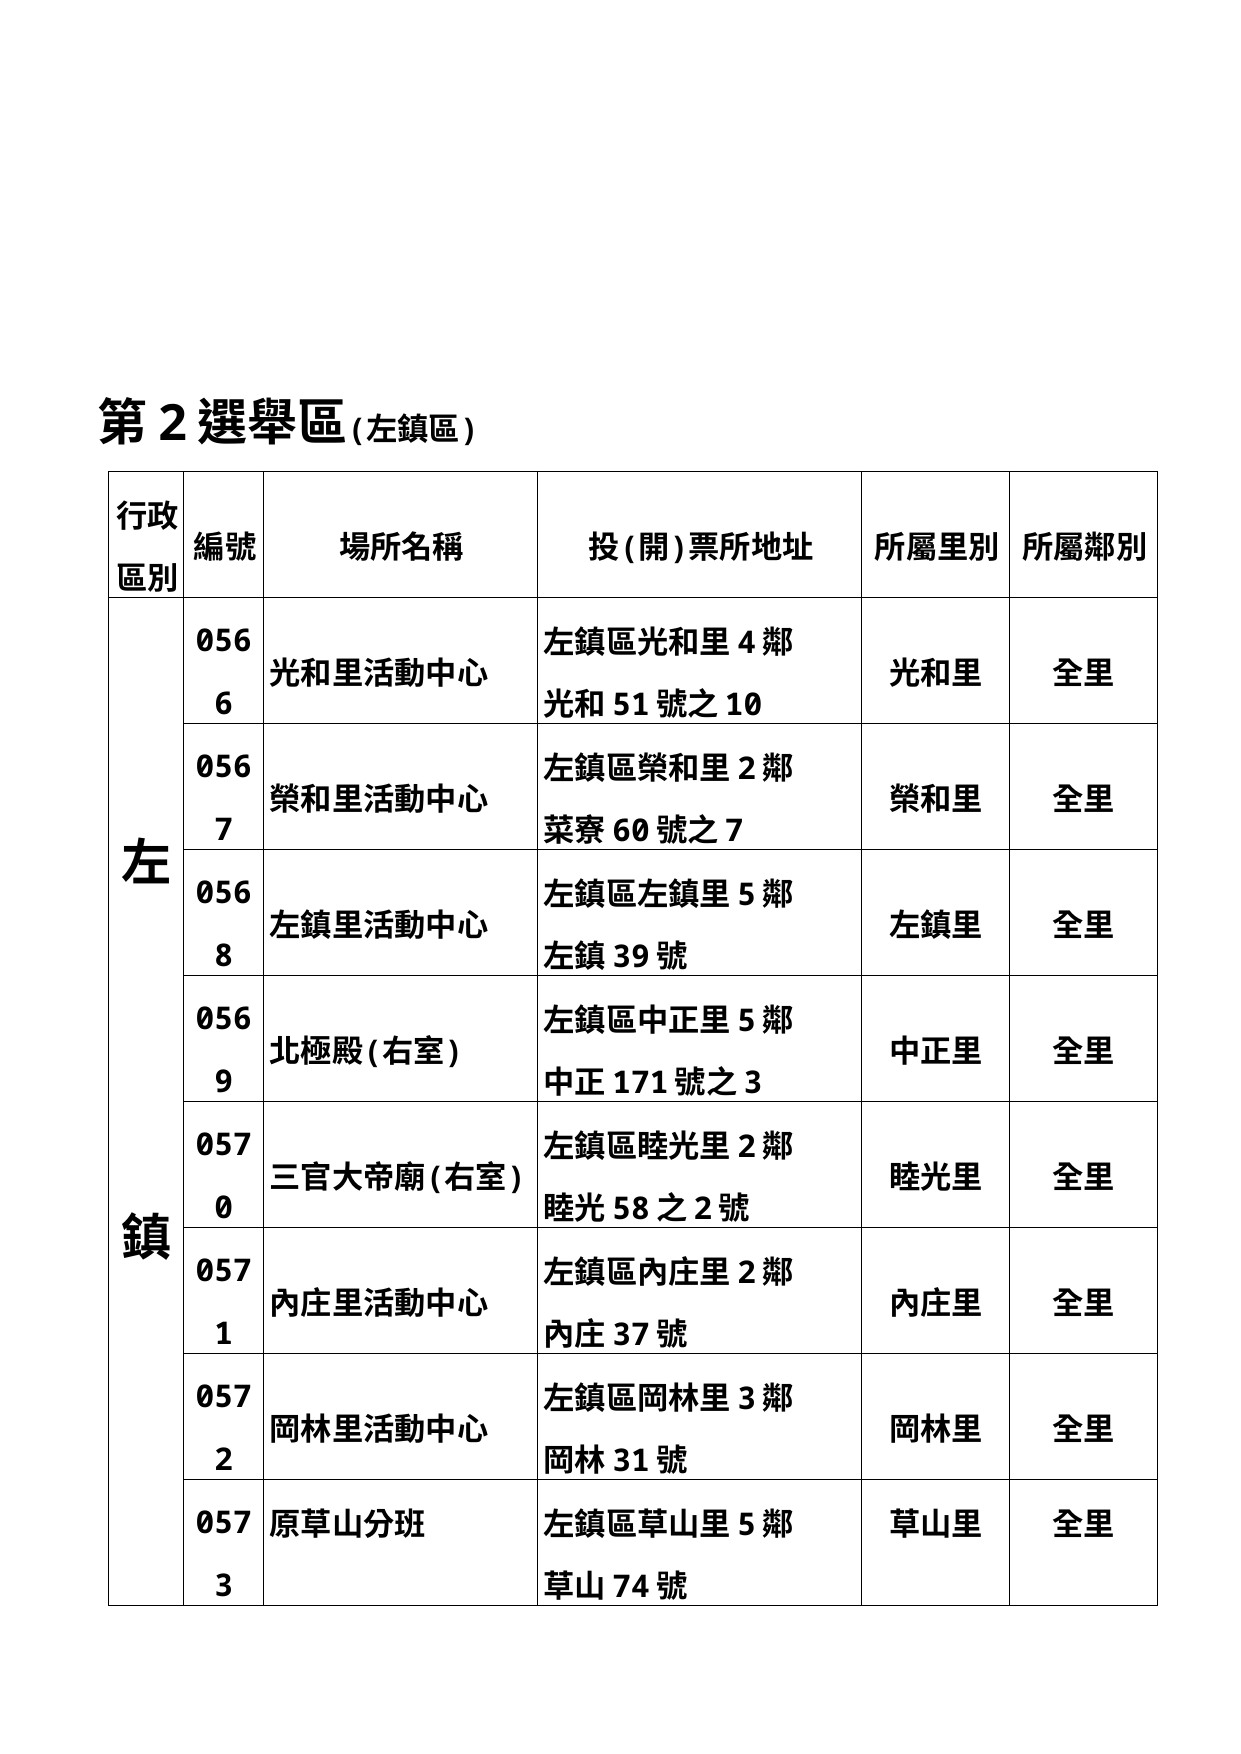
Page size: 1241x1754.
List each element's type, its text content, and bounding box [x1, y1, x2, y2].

table_cell 0572 [184, 1354, 263, 1479]
table_cell 北極殿(右室) [264, 976, 537, 1101]
table_cell 左鎮區左鎮里5鄰 左鎮39號 [538, 850, 861, 975]
table_header 投(開)票所地址 [538, 472, 861, 597]
table_cell 0570 [184, 1102, 263, 1227]
table_cell 左鎮區榮和里2鄰 菜寮60號之7 [538, 724, 861, 849]
table_cell 全里 [1010, 850, 1157, 975]
table_cell 全里 [1010, 724, 1157, 849]
table_cell 左鎮區光和里4鄰 光和51號之10 [538, 598, 861, 723]
table_cell 0571 [184, 1228, 263, 1353]
table_cell 0566 [184, 598, 263, 723]
table_cell 全里 [1010, 1228, 1157, 1353]
table_cell 光和里 [862, 598, 1009, 723]
table_cell 榮和里 [862, 724, 1009, 849]
table_cell 岡林里 [862, 1354, 1009, 1479]
table_cell 草山里 [862, 1480, 1009, 1605]
table_cell 中正里 [862, 976, 1009, 1101]
table_cell 左鎮區岡林里3鄰 岡林31號 [538, 1354, 861, 1479]
table_cell 左鎮區睦光里2鄰 睦光58之2號 [538, 1102, 861, 1227]
table_cell 全里 [1010, 1102, 1157, 1227]
table_cell 左鎮區中正里5鄰 中正171號之3 [538, 976, 861, 1101]
table_cell 全里 [1010, 1480, 1157, 1605]
table_header 行政 區別 [109, 472, 183, 597]
text 第2選舉區(左鎮區) [97, 346, 1161, 471]
table_cell 全里 [1010, 598, 1157, 723]
table_cell 0573 [184, 1480, 263, 1605]
table_cell 左鎮區內庄里2鄰 內庄37號 [538, 1228, 861, 1353]
table_cell 左 鎮 [109, 598, 183, 1605]
table_cell 三官大帝廟(右室) [264, 1102, 537, 1227]
table_cell 全里 [1010, 976, 1157, 1101]
table_cell 左鎮區草山里5鄰 草山74號 [538, 1480, 861, 1605]
table_header 所屬里別 [862, 472, 1009, 597]
table_cell 內庄里活動中心 [264, 1228, 537, 1353]
table_cell 光和里活動中心 [264, 598, 537, 723]
table_cell 內庄里 [862, 1228, 1009, 1353]
table_header 所屬鄰別 [1010, 472, 1157, 597]
table_cell 0567 [184, 724, 263, 849]
table_header 編號 [184, 472, 263, 597]
table_cell 睦光里 [862, 1102, 1009, 1227]
table_cell 左鎮里 [862, 850, 1009, 975]
table_cell 原草山分班 [264, 1480, 537, 1605]
table_cell 左鎮里活動中心 [264, 850, 537, 975]
table_cell 岡林里活動中心 [264, 1354, 537, 1479]
table_cell 榮和里活動中心 [264, 724, 537, 849]
table_cell 0568 [184, 850, 263, 975]
table_header 場所名稱 [264, 472, 537, 597]
table_cell 0569 [184, 976, 263, 1101]
table_cell 全里 [1010, 1354, 1157, 1479]
